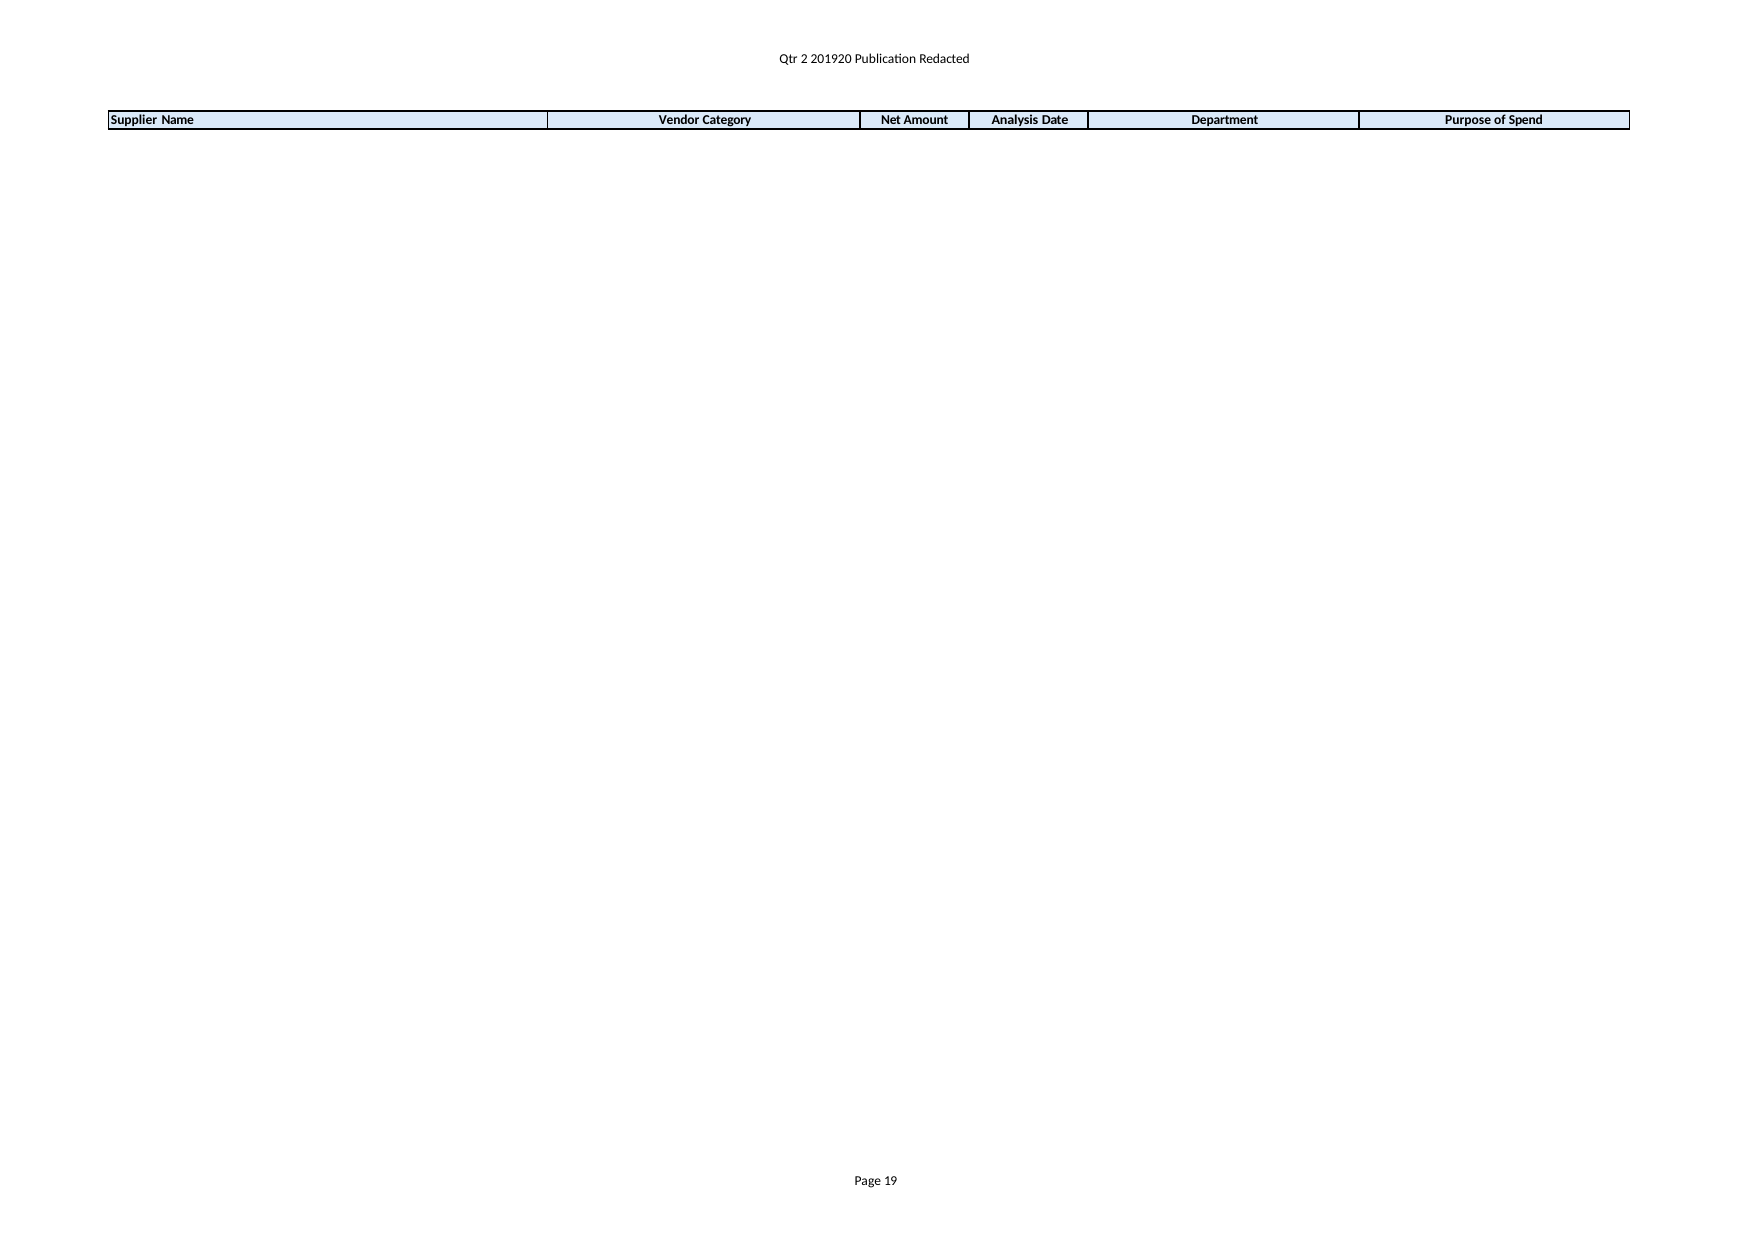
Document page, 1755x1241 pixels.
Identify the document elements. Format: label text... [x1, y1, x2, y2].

table_header Department [1089, 112, 1358, 128]
table_header Net Amount [861, 112, 968, 128]
table_header Supplier Name [109, 112, 547, 128]
table_header Analysis Date [970, 112, 1087, 128]
table_header Vendor Category [548, 112, 859, 128]
table_header Purpose of Spend [1360, 112, 1629, 128]
